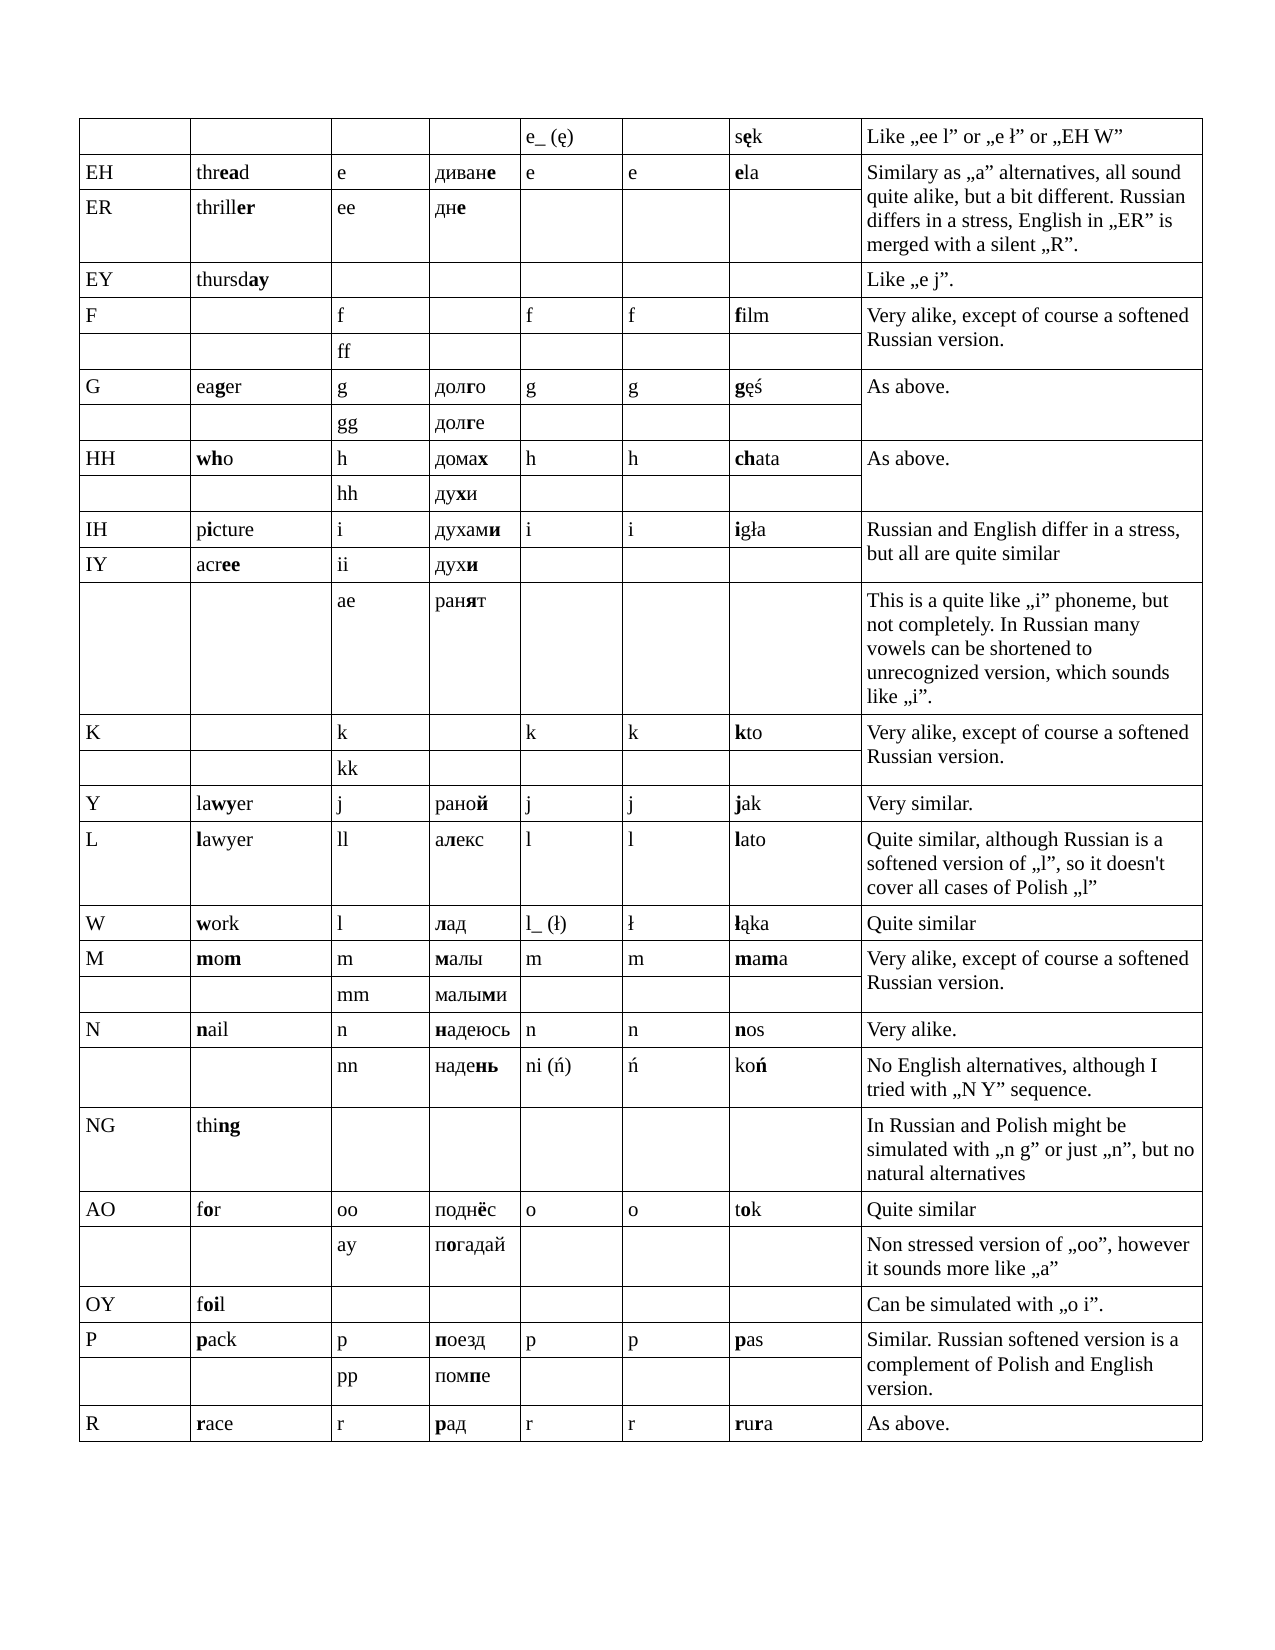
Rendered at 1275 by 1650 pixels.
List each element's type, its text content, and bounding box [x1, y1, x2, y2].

table_cell [730, 476, 861, 511]
table_cell алекс [430, 822, 520, 905]
table_cell [730, 1227, 861, 1286]
table_cell [730, 263, 861, 297]
table_cell раной [430, 786, 520, 821]
table_cell [332, 1108, 429, 1191]
table_cell [332, 119, 429, 154]
table_cell chata [730, 441, 861, 475]
table_cell [521, 751, 622, 785]
table_cell Very alike. [862, 1013, 1202, 1047]
table_cell o [521, 1192, 622, 1226]
table_cell [521, 405, 622, 440]
table_cell надень [430, 1048, 520, 1107]
table_cell [521, 977, 622, 1012]
table_cell [521, 1227, 622, 1286]
table_cell [730, 405, 861, 440]
table_cell [623, 977, 729, 1012]
table_cell [623, 263, 729, 297]
table_cell j [623, 786, 729, 821]
table_cell This is a quite like „i” phoneme, but not completely. In Russian many vowels can be shortened to unrecognized version, which sounds like „i”. [862, 583, 1202, 714]
table_cell Very similar. [862, 786, 1202, 821]
table_cell i [332, 512, 429, 547]
table_cell [191, 1048, 331, 1107]
table_cell thriller [191, 190, 331, 262]
table_cell for [191, 1192, 331, 1226]
table_cell долго [430, 370, 520, 404]
table_cell домах [430, 441, 520, 475]
table_cell o [623, 1192, 729, 1226]
table_cell [730, 583, 861, 714]
table_cell foil [191, 1287, 331, 1322]
table_cell [521, 1287, 622, 1322]
table_cell дне [430, 190, 520, 262]
table_cell Russian and English differ in a stress, but all are quite similar [862, 512, 1202, 582]
table_cell l_ (ł) [521, 906, 622, 940]
table_cell [521, 476, 622, 511]
table_cell [430, 1108, 520, 1191]
table_cell nos [730, 1013, 861, 1047]
table_cell lawyer [191, 822, 331, 905]
table_cell [430, 263, 520, 297]
table_cell pp [332, 1358, 429, 1405]
table_cell P [80, 1323, 190, 1357]
table_cell [430, 1287, 520, 1322]
table_cell m [332, 941, 429, 976]
table_cell [430, 715, 520, 750]
table_cell sęk [730, 119, 861, 154]
table_cell духи [430, 548, 520, 582]
table_cell As above. [862, 441, 1202, 511]
table_cell [191, 334, 331, 368]
table_cell духами [430, 512, 520, 547]
table_cell p [623, 1323, 729, 1357]
table_cell [730, 1108, 861, 1191]
table_cell [521, 1108, 622, 1191]
table_cell p [332, 1323, 429, 1357]
table_cell g [332, 370, 429, 404]
table_cell work [191, 906, 331, 940]
table_cell m [623, 941, 729, 976]
table_cell [80, 1358, 190, 1405]
table_cell g [521, 370, 622, 404]
table_cell [623, 1108, 729, 1191]
table_cell [730, 334, 861, 368]
table_cell [191, 715, 331, 750]
table_cell p [521, 1323, 622, 1357]
table_cell mama [730, 941, 861, 976]
table_cell [623, 334, 729, 368]
table_cell Very alike, except of course a softened Russian version. [862, 715, 1202, 785]
table_cell g [623, 370, 729, 404]
table_cell lawyer [191, 786, 331, 821]
table_cell IY [80, 548, 190, 582]
table_cell nail [191, 1013, 331, 1047]
table_cell ii [332, 548, 429, 582]
table_cell hh [332, 476, 429, 511]
table_cell h [623, 441, 729, 475]
table_cell m [521, 941, 622, 976]
table_cell Quite similar, although Russian is a softened version of „l”, so it doesn't cover all cases of Polish „l” [862, 822, 1202, 905]
table_cell Non stressed version of „oo”, however it sounds more like „a” [862, 1227, 1202, 1286]
table_cell M [80, 941, 190, 976]
table_cell f [332, 298, 429, 333]
table_cell thursday [191, 263, 331, 297]
table_cell l [521, 822, 622, 905]
table_cell łąka [730, 906, 861, 940]
table_cell e [521, 155, 622, 189]
table_cell ela [730, 155, 861, 189]
table_cell [623, 583, 729, 714]
table_cell Quite similar [862, 906, 1202, 940]
table_cell mm [332, 977, 429, 1012]
table_cell ł [623, 906, 729, 940]
table_cell [80, 405, 190, 440]
table_cell [191, 476, 331, 511]
table_cell [730, 751, 861, 785]
table_cell k [521, 715, 622, 750]
table_cell W [80, 906, 190, 940]
table_cell [521, 263, 622, 297]
table_cell надеюсь [430, 1013, 520, 1047]
table_cell who [191, 441, 331, 475]
table_cell film [730, 298, 861, 333]
table_cell i [521, 512, 622, 547]
table_cell [430, 334, 520, 368]
table_cell j [521, 786, 622, 821]
table_cell EH [80, 155, 190, 189]
table_cell OY [80, 1287, 190, 1322]
table_cell ae [332, 583, 429, 714]
table_cell kto [730, 715, 861, 750]
table_cell k [623, 715, 729, 750]
table_cell погадай [430, 1227, 520, 1286]
table_cell acree [191, 548, 331, 582]
table_cell N [80, 1013, 190, 1047]
table_cell ni (ń) [521, 1048, 622, 1107]
table_cell pas [730, 1323, 861, 1357]
table_cell [623, 751, 729, 785]
table_cell [80, 119, 190, 154]
table_cell e [623, 155, 729, 189]
table_cell ER [80, 190, 190, 262]
table_cell [80, 476, 190, 511]
table_cell mom [191, 941, 331, 976]
table_cell l [623, 822, 729, 905]
table_cell r [332, 1406, 429, 1441]
table_cell рад [430, 1406, 520, 1441]
table_cell [623, 1358, 729, 1405]
table_cell [623, 119, 729, 154]
table_cell [430, 119, 520, 154]
table_cell No English alternatives, although I tried with „N Y” sequence. [862, 1048, 1202, 1107]
table_cell j [332, 786, 429, 821]
table_cell [430, 298, 520, 333]
table_cell igła [730, 512, 861, 547]
table_cell picture [191, 512, 331, 547]
table_cell [191, 1227, 331, 1286]
table_cell [623, 476, 729, 511]
table_cell ll [332, 822, 429, 905]
table_cell [521, 334, 622, 368]
table_cell [80, 1227, 190, 1286]
table_cell HH [80, 441, 190, 475]
table_cell лад [430, 906, 520, 940]
table_cell gęś [730, 370, 861, 404]
table_cell [430, 751, 520, 785]
table_cell n [623, 1013, 729, 1047]
table_cell eager [191, 370, 331, 404]
table_cell [730, 1358, 861, 1405]
table_cell [332, 263, 429, 297]
table_cell tok [730, 1192, 861, 1226]
table_cell диване [430, 155, 520, 189]
table_cell kk [332, 751, 429, 785]
table_cell малы [430, 941, 520, 976]
table_cell ee [332, 190, 429, 262]
table_cell n [521, 1013, 622, 1047]
table_cell малыми [430, 977, 520, 1012]
table_cell F [80, 298, 190, 333]
table_cell AO [80, 1192, 190, 1226]
table_cell духи [430, 476, 520, 511]
table_cell [80, 583, 190, 714]
table_cell Similar. Russian softened version is a complement of Polish and English version. [862, 1323, 1202, 1405]
table_cell h [521, 441, 622, 475]
table_cell thread [191, 155, 331, 189]
table_cell n [332, 1013, 429, 1047]
table_cell Quite similar [862, 1192, 1202, 1226]
table_cell [80, 977, 190, 1012]
table_cell [332, 1287, 429, 1322]
table_cell As above. [862, 1406, 1202, 1441]
table_cell [80, 751, 190, 785]
table_cell [730, 977, 861, 1012]
table_cell As above. [862, 370, 1202, 440]
table_cell Similary as „a” alternatives, all sound quite alike, but a bit different. Russian differs in a stress, English in „ER” is merged with a silent „R”. [862, 155, 1202, 262]
table_cell In Russian and Polish might be simulated with „n g” or just „n”, but no natural alternatives [862, 1108, 1202, 1191]
table_cell Very alike, except of course a softened Russian version. [862, 298, 1202, 368]
table_cell pack [191, 1323, 331, 1357]
table_cell [521, 548, 622, 582]
table_cell r [521, 1406, 622, 1441]
table_cell [623, 1227, 729, 1286]
table_cell IH [80, 512, 190, 547]
table_cell thing [191, 1108, 331, 1191]
table_cell [521, 190, 622, 262]
table_cell r [623, 1406, 729, 1441]
table_cell помпе [430, 1358, 520, 1405]
table_cell Can be simulated with „o i”. [862, 1287, 1202, 1322]
table_cell [623, 190, 729, 262]
table_cell [623, 1287, 729, 1322]
table_cell долге [430, 405, 520, 440]
table_cell Like „ee l” or „e ł” or „EH W” [862, 119, 1202, 154]
table_cell [80, 1048, 190, 1107]
table_cell Like „e j”. [862, 263, 1202, 297]
table_cell ay [332, 1227, 429, 1286]
table_cell k [332, 715, 429, 750]
table_cell [730, 1287, 861, 1322]
table_cell i [623, 512, 729, 547]
table_cell L [80, 822, 190, 905]
table_cell ń [623, 1048, 729, 1107]
table_cell EY [80, 263, 190, 297]
table_cell oo [332, 1192, 429, 1226]
table_cell [191, 1358, 331, 1405]
table_cell lato [730, 822, 861, 905]
table_cell [80, 334, 190, 368]
table_cell h [332, 441, 429, 475]
table_cell [521, 583, 622, 714]
table_cell [191, 405, 331, 440]
table_cell NG [80, 1108, 190, 1191]
table_cell поднёс [430, 1192, 520, 1226]
table_cell [191, 751, 331, 785]
table_cell l [332, 906, 429, 940]
table_cell ff [332, 334, 429, 368]
table_cell [623, 548, 729, 582]
table_cell [521, 1358, 622, 1405]
table_cell R [80, 1406, 190, 1441]
table_cell jak [730, 786, 861, 821]
table_cell [191, 977, 331, 1012]
table_cell nn [332, 1048, 429, 1107]
table_cell [191, 119, 331, 154]
table_cell Y [80, 786, 190, 821]
table_cell [191, 298, 331, 333]
table_cell race [191, 1406, 331, 1441]
table_cell K [80, 715, 190, 750]
table_cell Very alike, except of course a softened Russian version. [862, 941, 1202, 1012]
table_cell rura [730, 1406, 861, 1441]
table_cell f [623, 298, 729, 333]
table_cell [730, 548, 861, 582]
table_cell поезд [430, 1323, 520, 1357]
table_cell gg [332, 405, 429, 440]
table_cell [730, 190, 861, 262]
table_cell e_ (ę) [521, 119, 622, 154]
table_cell ранят [430, 583, 520, 714]
table_cell koń [730, 1048, 861, 1107]
table_cell [623, 405, 729, 440]
table_cell G [80, 370, 190, 404]
table_cell [191, 583, 331, 714]
table_cell f [521, 298, 622, 333]
table_cell e [332, 155, 429, 189]
